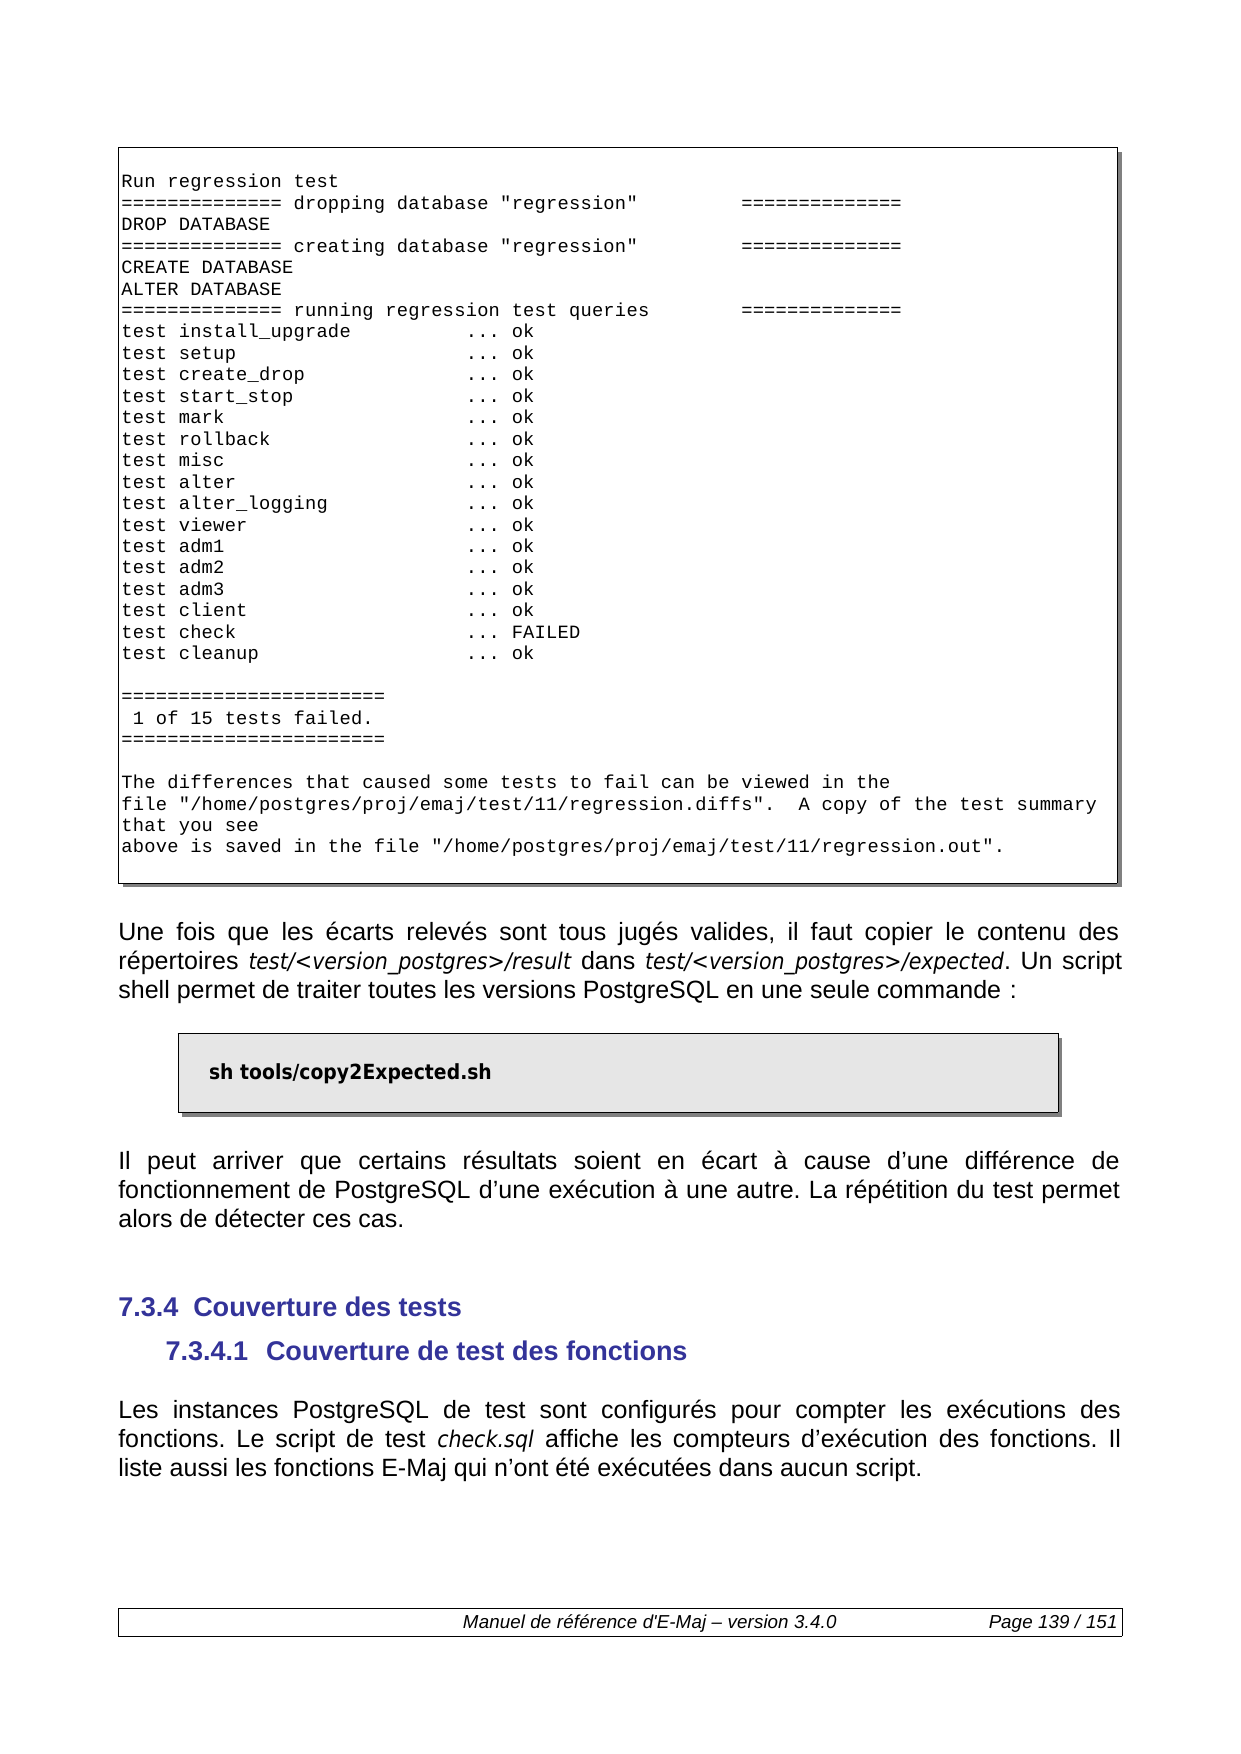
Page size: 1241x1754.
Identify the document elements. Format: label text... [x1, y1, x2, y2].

text test alter_logging ... ok [119, 491, 1117, 512]
text 1 of 15 tests failed. [119, 705, 1117, 727]
text above is saved in the file "/home/postgres/proj/emaj/test/11/regression.out". [119, 834, 1117, 858]
text CREATE DATABASE [119, 254, 1117, 276]
text test viewer ... ok [119, 512, 1117, 533]
text test rollback ... ok [119, 426, 1117, 448]
text test cleanup ... ok [119, 641, 1117, 665]
text test adm2 ... ok [119, 555, 1117, 576]
text ============== running regression test queries ============== [119, 297, 1117, 319]
text ============== creating database "regression" ============== [119, 233, 1117, 254]
text The differences that caused some tests to fail can be viewed in the [119, 769, 1117, 791]
text test client ... ok [119, 598, 1117, 619]
subtitle Couverture de test des fonctions [165, 1335, 1122, 1366]
text DROP DATABASE [119, 212, 1117, 233]
text test create_drop ... ok [119, 362, 1117, 383]
text Les instances PostgreSQL de test sont configurés pour compter les exécutions des fonctions. Le script de test check.sql affiche les compteurs d’exécution des fonctions. Il liste aussi les fonctions E-Maj qui n’ont été exécutées dans aucun script. [118, 1395, 1122, 1482]
text ALTER DATABASE [119, 276, 1117, 297]
text ============== dropping database "regression" ============== [119, 190, 1117, 212]
text file "/home/postgres/proj/emaj/test/11/regression.diffs". A copy of the test summary that you see [119, 791, 1117, 834]
text test adm3 ... ok [119, 576, 1117, 598]
text test setup ... ok [119, 340, 1117, 362]
text sh tools/copy2Expected.sh [179, 1057, 1058, 1082]
text Run regression test [119, 169, 1117, 190]
text test alter ... ok [119, 469, 1117, 491]
text test check ... FAILED [119, 619, 1117, 641]
text test start_stop ... ok [119, 383, 1117, 405]
text test mark ... ok [119, 405, 1117, 426]
text test misc ... ok [119, 448, 1117, 469]
text test adm1 ... ok [119, 533, 1117, 555]
subtitle Couverture des tests [118, 1291, 1122, 1322]
text Une fois que les écarts relevés sont tous jugés valides, il faut copier le contenu des répertoires test/<version_postgres>/result dans test/<version_postgres>/expected. Un script shell permet de traiter toutes les versions PostgreSQL en une seule commande : [118, 917, 1122, 1004]
text ======================= [119, 727, 1117, 751]
text Il peut arriver que certains résultats soient en écart à cause d’une différence de fonctionnement de PostgreSQL d’une exécution à une autre. La répétition du test permet alors de détecter ces cas. [118, 1146, 1122, 1233]
text ======================= [119, 684, 1117, 705]
text test install_upgrade ... ok [119, 319, 1117, 340]
